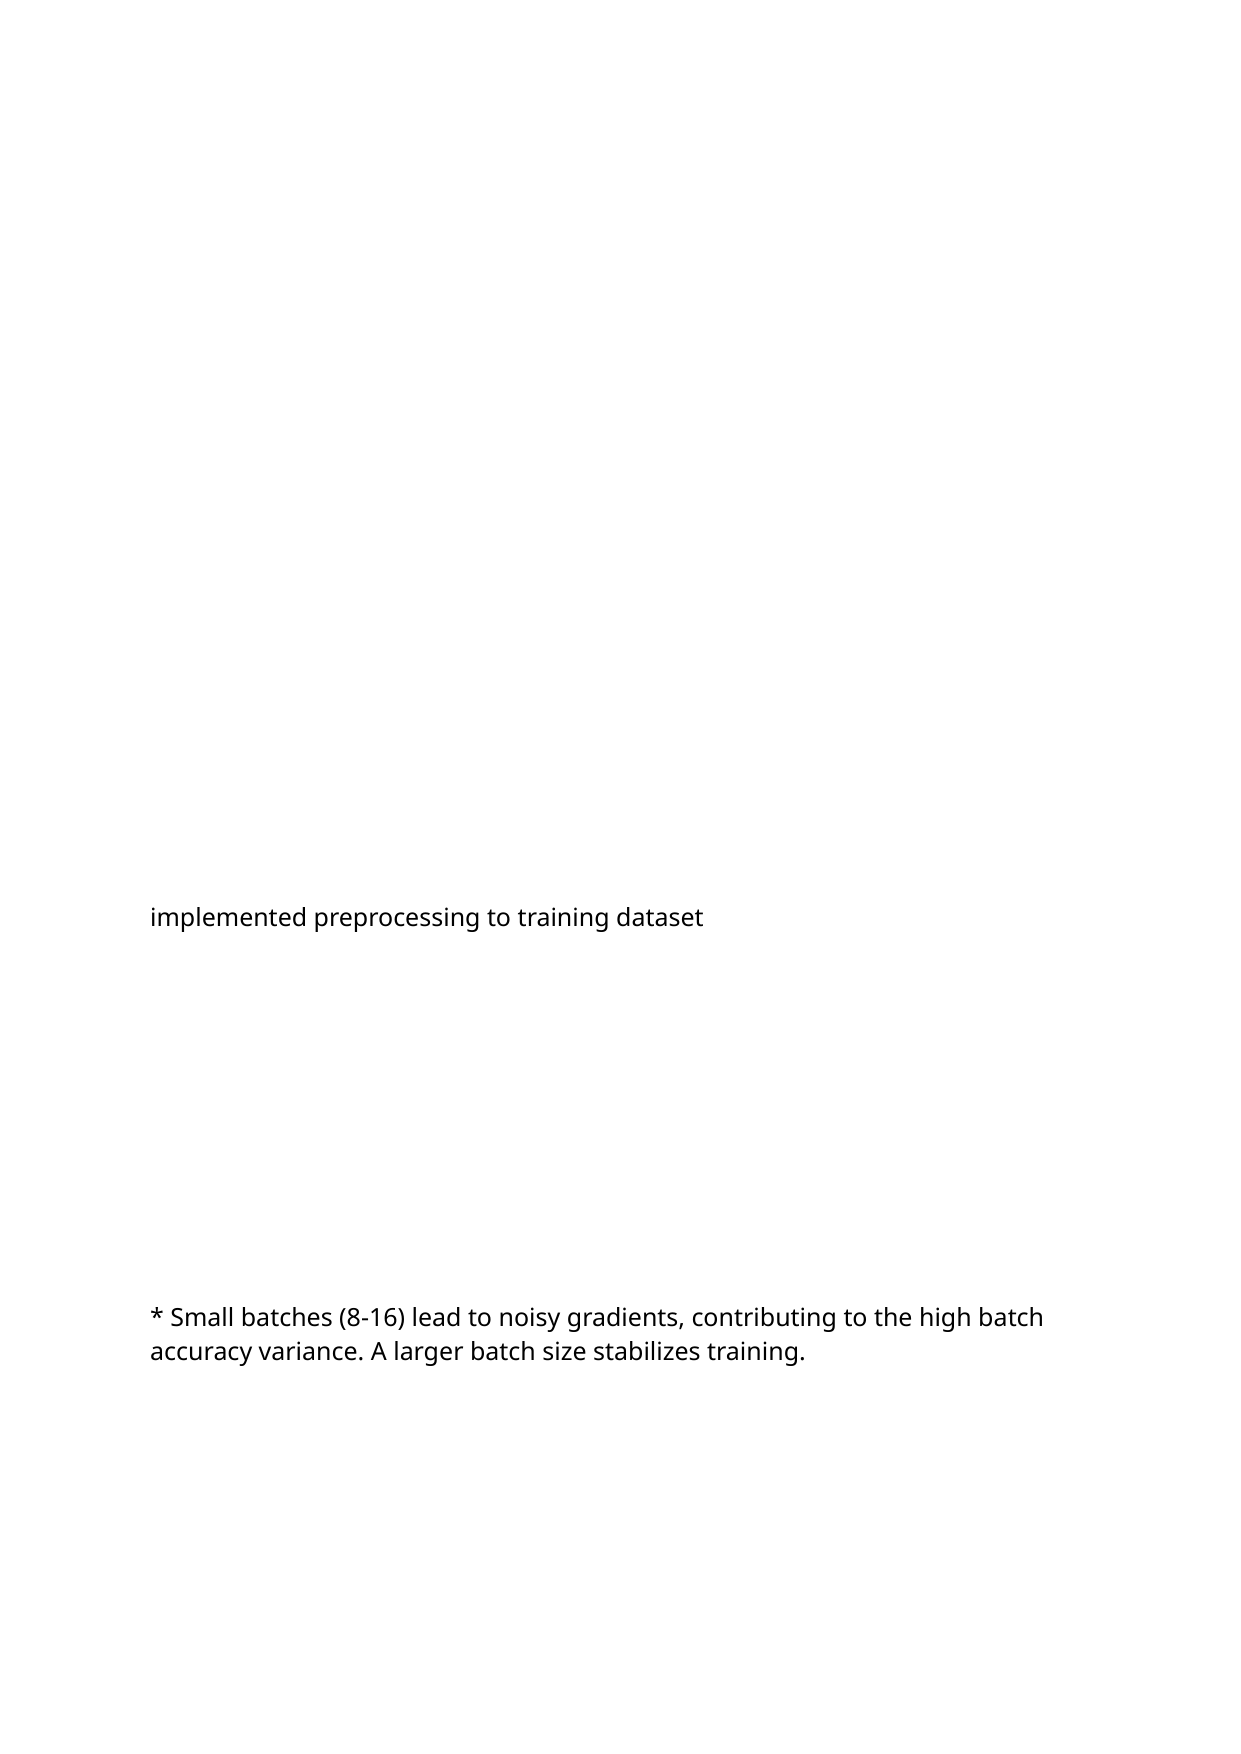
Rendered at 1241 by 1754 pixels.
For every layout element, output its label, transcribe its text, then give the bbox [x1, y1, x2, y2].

text implemented preprocessing to training dataset [150, 865, 1090, 933]
text * Small batches (8-16) lead to noisy gradients, contributing to the high batch accuracy variance. A larger batch size stabilizes training. [150, 1299, 1090, 1368]
